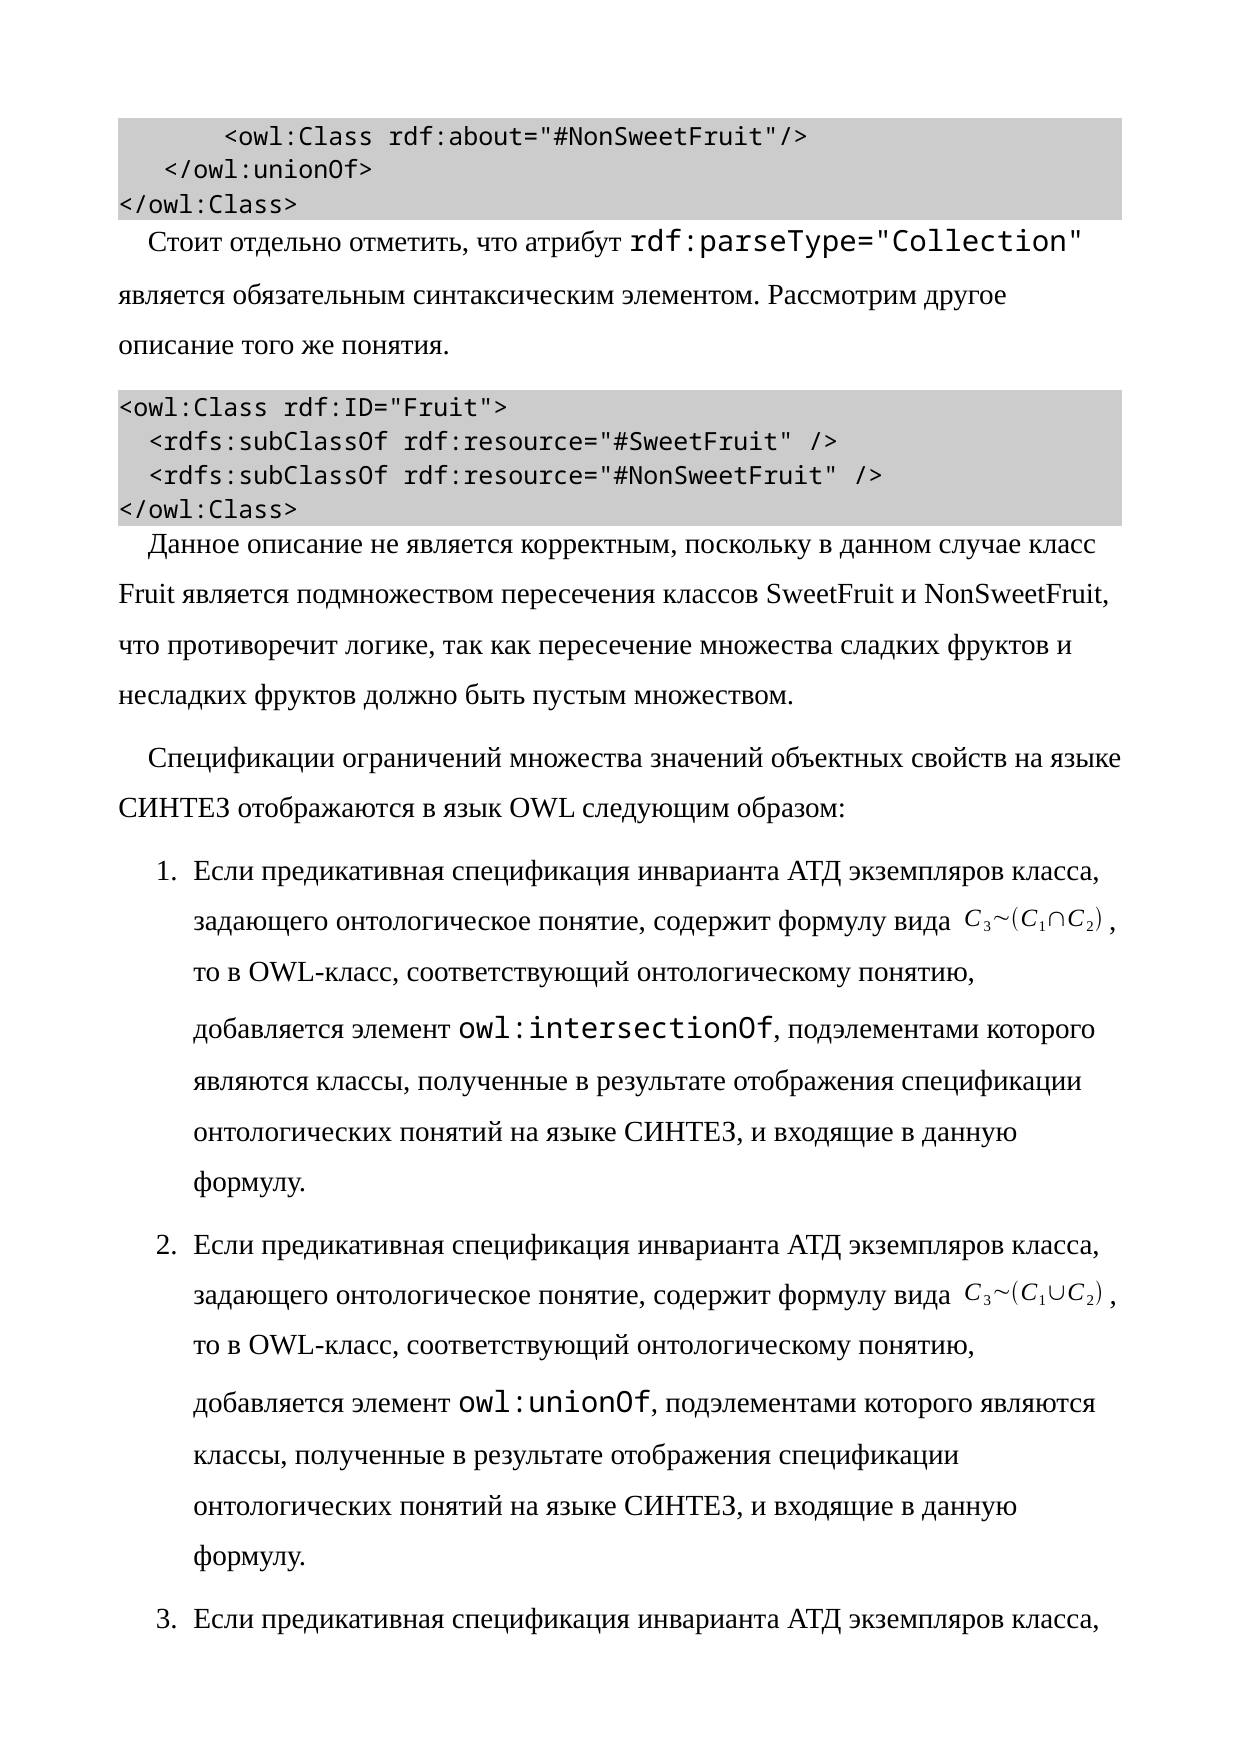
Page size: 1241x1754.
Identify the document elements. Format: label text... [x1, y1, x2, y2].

list Если предикативная спецификация инварианта АТД экземпляров класса, задающего онтологическое понятие, содержит формулу вида , то в OWL-класс, соответствующий онтологическому понятию, добавляется элемент owl:unionOf, подэлементами которого являются классы, полученные в результате отображения спецификации онтологических понятий на языке СИНТЕЗ, и входящие в данную формулу. [156, 1227, 1122, 1571]
text <owl:Class rdf:about="#NonSweetFruit"/> </owl:unionOf> </owl:Class> [118, 118, 1122, 220]
text <owl:Class rdf:ID="Fruit"> <rdfs:subClassOf rdf:resource="#SweetFruit" /> <rdfs:subClassOf rdf:resource="#NonSweetFruit" /> </owl:Class> [118, 390, 1122, 526]
list Если предикативная спецификация инварианта АТД экземпляров класса, задающего онтологическое понятие, содержит формулу вида , то в OWL-класс, соответствующий онтологическому понятию, добавляется элемент owl:intersectionOf, подэлементами которого являются классы, полученные в результате отображения спецификации онтологических понятий на языке СИНТЕЗ, и входящие в данную формулу. [156, 853, 1122, 1198]
list Если предикативная спецификация инварианта АТД экземпляров класса, [156, 1601, 1122, 1634]
text Стоит отдельно отметить, что атрибут rdf:parseType="Collection" является обязательным синтаксическим элементом. Рассмотрим другое описание того же понятия. [118, 220, 1122, 361]
text Спецификации ограничений множества значений объектных свойств на языке СИНТЕЗ отображаются в язык OWL следующим образом: [118, 740, 1122, 824]
text Данное описание не является корректным, поскольку в данном случае класс Fruit является подмножеством пересечения классов SweetFruit и NonSweetFruit, что противоречит логике, так как пересечение множества сладких фруктов и несладких фруктов должно быть пустым множеством. [118, 526, 1122, 711]
